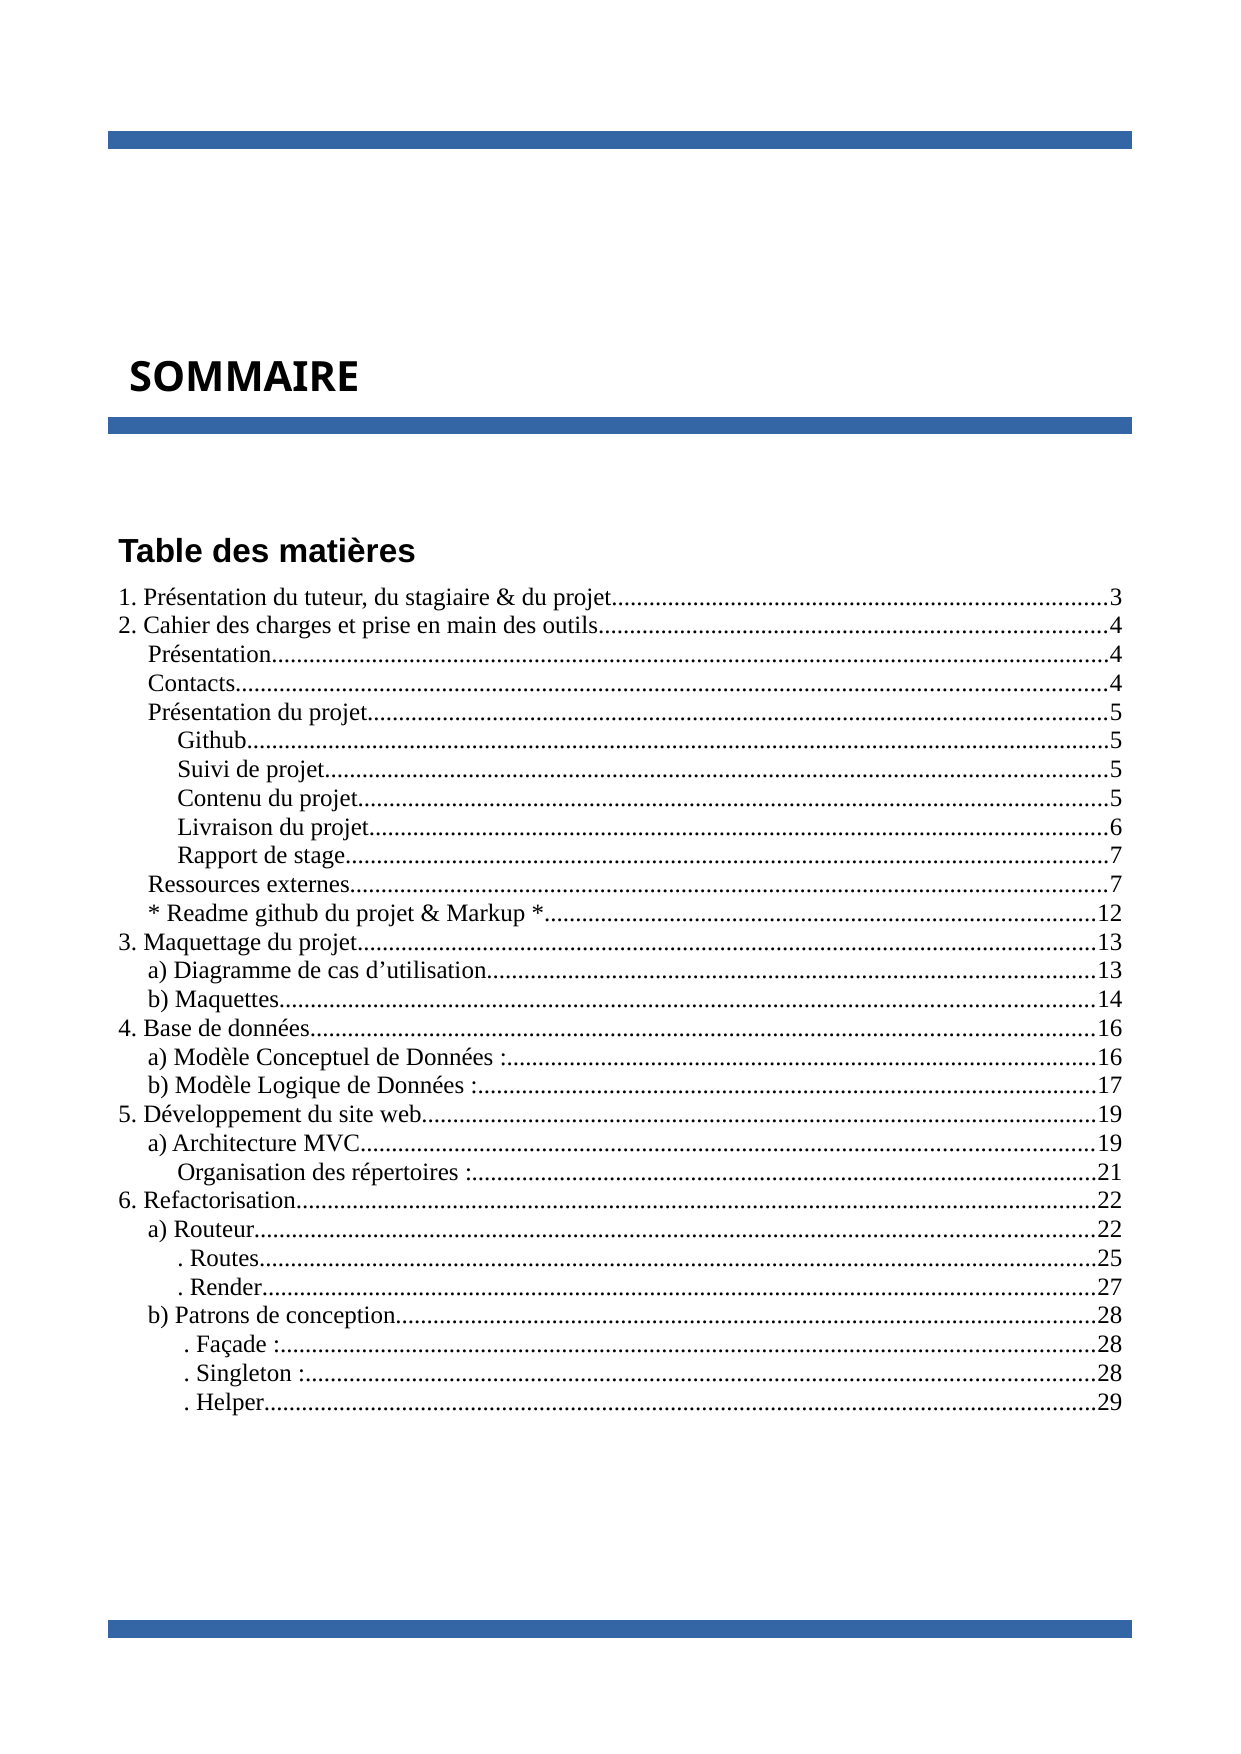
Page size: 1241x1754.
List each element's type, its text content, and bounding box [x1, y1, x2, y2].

text a) Diagramme de cas d’utilisation 13 [148, 955, 1122, 984]
text . Façade : 28 [177, 1329, 1122, 1358]
text 3. Maquettage du projet 13 [118, 927, 1122, 955]
text 6. Refactorisation 22 [118, 1185, 1122, 1214]
text Github 5 [177, 725, 1122, 754]
text Présentation 4 [148, 639, 1122, 668]
subtitle Table des matières [118, 531, 1122, 569]
text 1. Présentation du tuteur, du stagiaire & du projet. 3 [118, 582, 1122, 610]
text . Routes 25 [177, 1243, 1122, 1272]
text b) Modèle Logique de Données : 17 [148, 1070, 1122, 1099]
text 5. Développement du site web 19 [118, 1099, 1122, 1128]
text Livraison du projet 6 [177, 812, 1122, 840]
text * Readme github du projet & Markup * 12 [148, 898, 1122, 927]
text . Render 27 [177, 1272, 1122, 1300]
text a) Routeur 22 [148, 1214, 1122, 1243]
text Présentation du projet 5 [148, 697, 1122, 725]
text Organisation des répertoires : 21 [177, 1157, 1122, 1185]
text 4. Base de données 16 [118, 1013, 1122, 1042]
text Suivi de projet 5 [177, 754, 1122, 783]
text b) Patrons de conception 28 [148, 1300, 1122, 1329]
text a) Modèle Conceptuel de Données : 16 [148, 1042, 1122, 1070]
text SOMMAIRE [118, 347, 1122, 403]
text . Helper 29 [177, 1387, 1122, 1415]
text Contacts 4 [148, 668, 1122, 697]
text a) Architecture MVC 19 [148, 1128, 1122, 1157]
text b) Maquettes 14 [148, 984, 1122, 1013]
text . Singleton : 28 [177, 1358, 1122, 1387]
text Rapport de stage 7 [177, 840, 1122, 869]
text Ressources externes 7 [148, 869, 1122, 898]
text 2. Cahier des charges et prise en main des outils 4 [118, 610, 1122, 639]
text Contenu du projet 5 [177, 783, 1122, 812]
